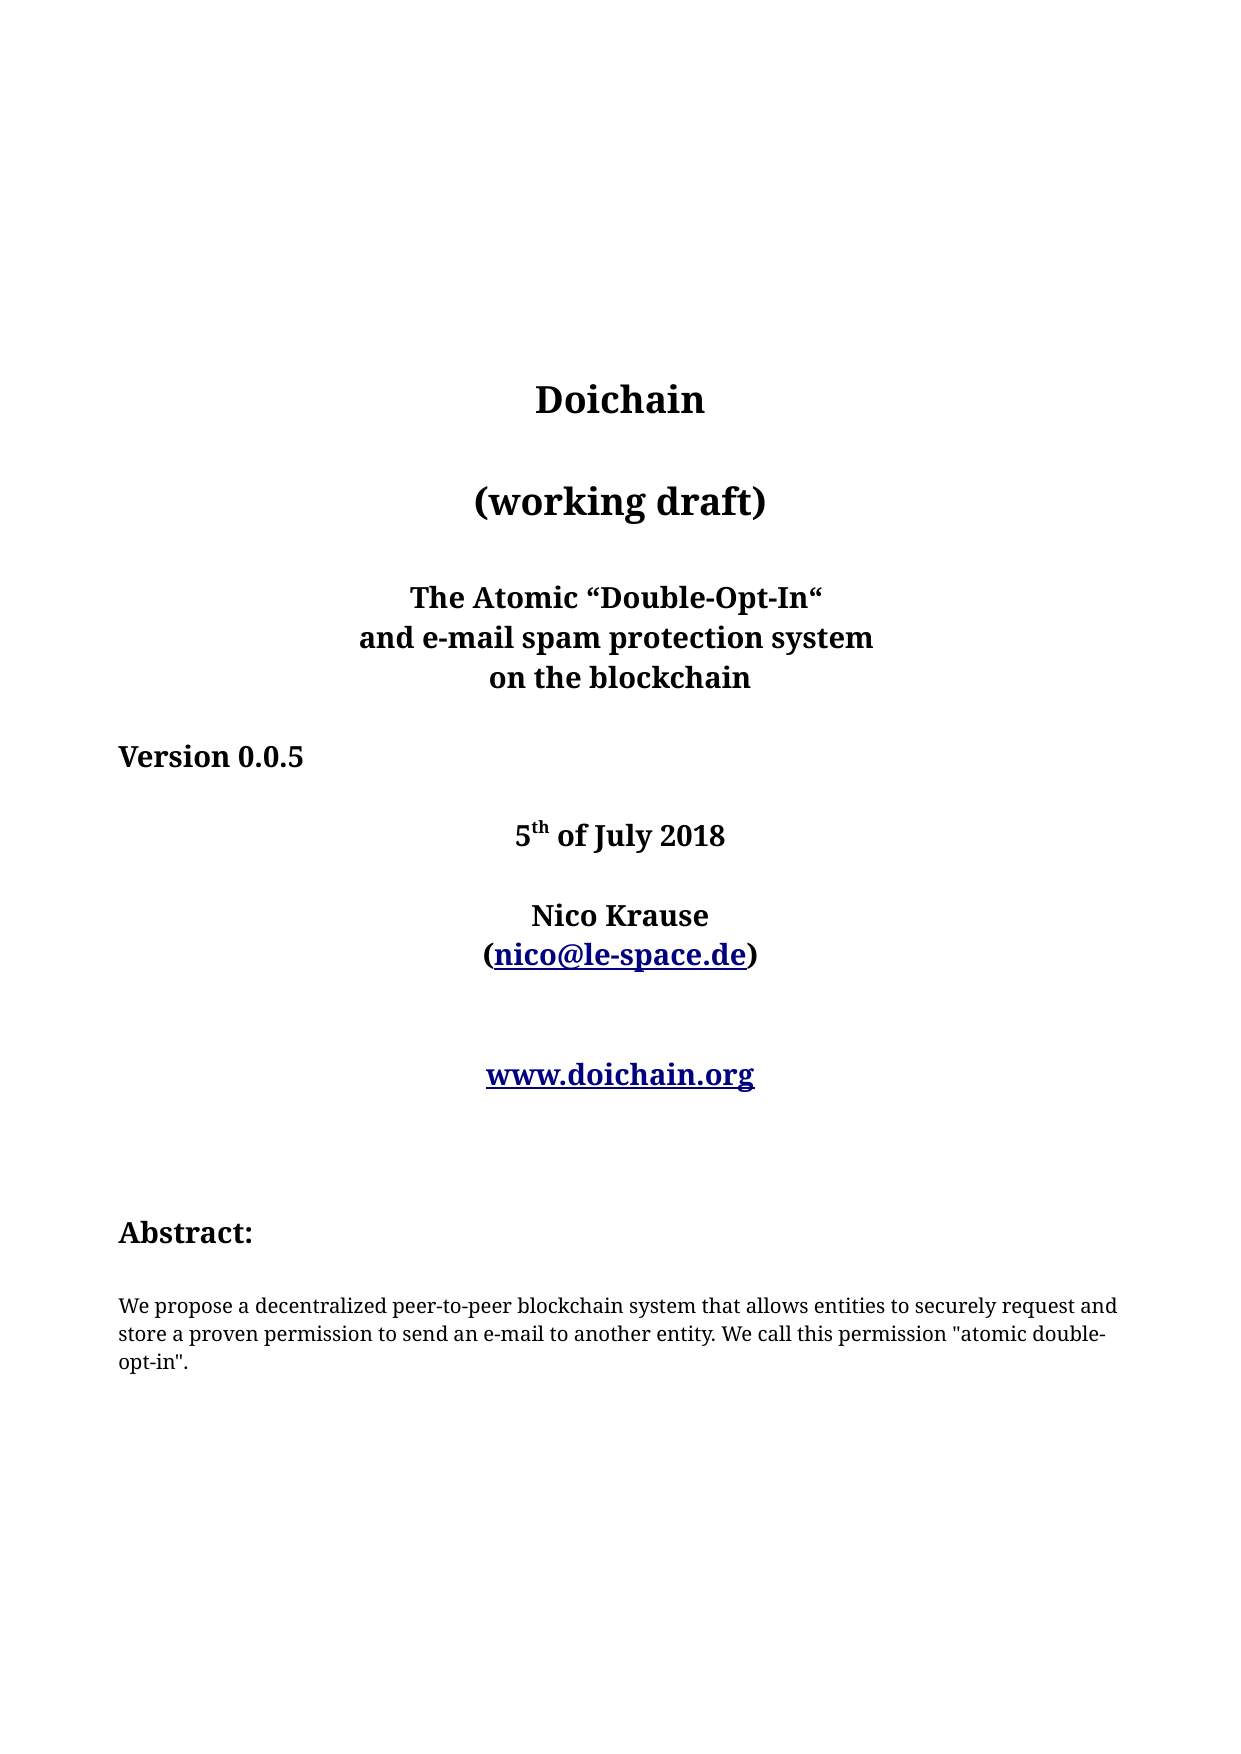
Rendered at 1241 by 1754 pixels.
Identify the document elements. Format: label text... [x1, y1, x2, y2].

text and e-mail spam protection system [118, 617, 1122, 657]
text 5th of July 2018 [118, 816, 1122, 855]
text on the blockchain [118, 657, 1122, 697]
text (nico@le-space.de) [118, 935, 1122, 974]
text Abstract: We propose a decentralized peer-to-peer blockchain system that allows entities to securely request and store a proven permission to send an e-mail to another entity. We call this permission "atomic double-opt-in". [118, 1212, 1122, 1375]
text Version 0.0.5 [118, 736, 1122, 776]
text Nico Krause [118, 895, 1122, 935]
text The Atomic “Double-Opt-In“ [118, 577, 1122, 617]
text Doichain (working draft) [118, 373, 1122, 526]
text www.doichain.org [118, 1054, 1122, 1093]
